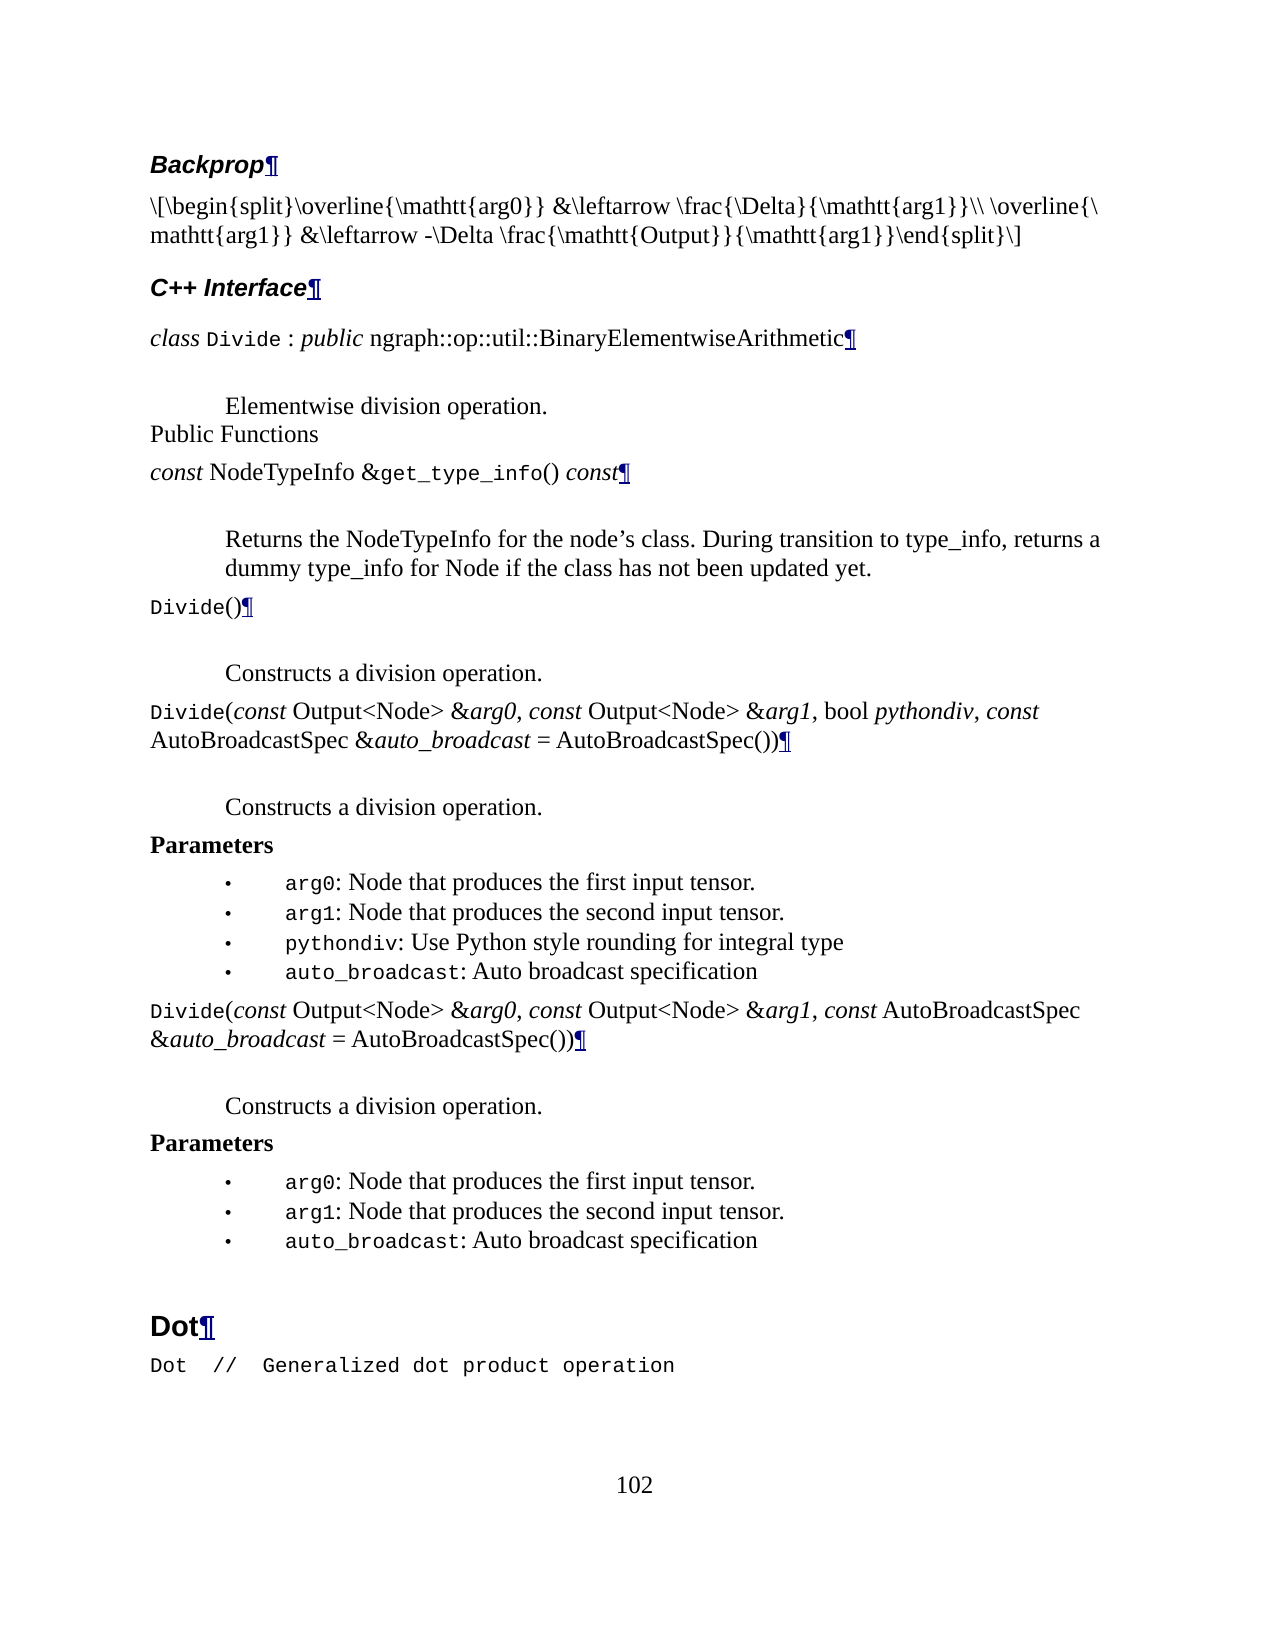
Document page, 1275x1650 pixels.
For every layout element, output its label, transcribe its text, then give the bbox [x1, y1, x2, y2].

text class Divide : public ngraph::op::util::BinaryElementwiseArithmetic¶ [150, 323, 1125, 382]
text Divide(const Output<Node> &arg0, const Output<Node> &arg1, bool pythondiv, const AutoBroadcastSpec &auto_broadcast = AutoBroadcastSpec())¶ [150, 696, 1125, 783]
list arg0: Node that produces the first input tensor. [225, 1166, 1125, 1196]
text Divide()¶ [150, 591, 1125, 649]
text Constructs a division operation. [225, 792, 1125, 821]
subtitle Dot¶ [150, 1309, 1125, 1342]
list pythondiv: Use Python style rounding for integral type [225, 927, 1125, 956]
text Parameters [150, 830, 1125, 858]
subtitle C++ Interface¶ [150, 273, 1125, 302]
list arg0: Node that produces the first input tensor. [225, 867, 1125, 897]
text Returns the NodeTypeInfo for the node’s class. During transition to type_info, returns a dummy type_info for Node if the class has not been updated yet. [225, 524, 1125, 582]
text Parameters [150, 1128, 1125, 1157]
text const NodeTypeInfo &get_type_info() const¶ [150, 457, 1125, 516]
text Constructs a division operation. [225, 1091, 1125, 1119]
list auto_broadcast: Auto broadcast specification [225, 956, 1125, 986]
list auto_broadcast: Auto broadcast specification [225, 1225, 1125, 1255]
text Divide(const Output<Node> &arg0, const Output<Node> &arg1, const AutoBroadcastSpec &auto_broadcast = AutoBroadcastSpec())¶ [150, 995, 1125, 1082]
list arg1: Node that produces the second input tensor. [225, 1196, 1125, 1225]
text Constructs a division operation. [225, 658, 1125, 687]
text Dot // Generalized dot product operation [150, 1355, 1125, 1378]
text \[\begin{split}\overline{\mathtt{arg0}} &\leftarrow \frac{\Delta}{\mathtt{arg1}}\\ \overline{\mathtt{arg1}} &\leftarrow -\Delta \frac{\mathtt{Output}}{\mathtt{arg1}}\end{split}\] [150, 191, 1125, 248]
text Elementwise division operation. [225, 391, 1125, 419]
text Public Functions [150, 419, 1125, 448]
subtitle Backprop¶ [150, 150, 1125, 178]
list arg1: Node that produces the second input tensor. [225, 897, 1125, 927]
